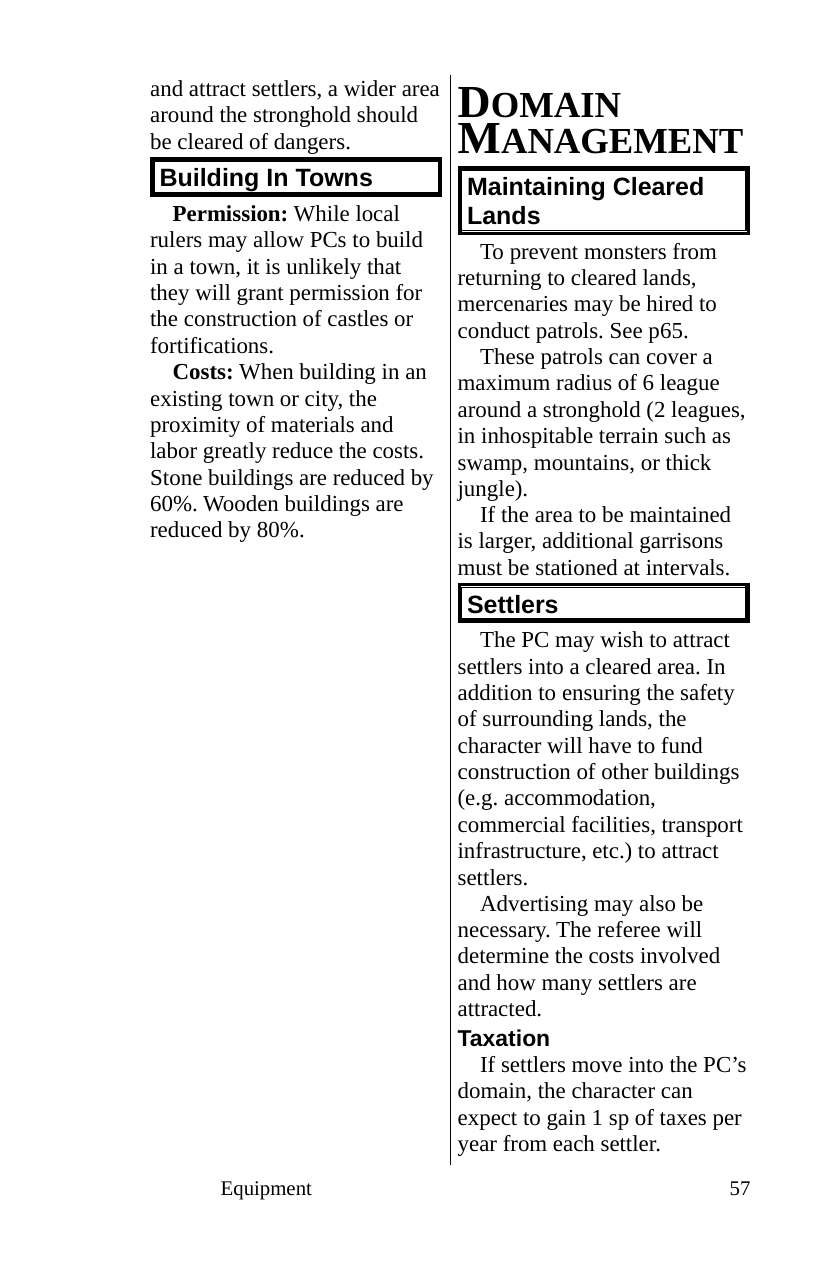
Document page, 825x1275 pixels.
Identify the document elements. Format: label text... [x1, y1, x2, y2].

subtitle Taxation [457, 1025, 750, 1051]
text If the area to be maintained is larger, additional garrisons must be stationed at intervals. [457, 501, 750, 580]
subtitle Building in Towns [155, 162, 438, 192]
text Costs: When building in an existing town or city, the proximity of materials and labor greatly reduce the costs. Stone buildings are reduced by 60%. Wooden buildings are reduced by 80%. [150, 358, 442, 543]
text The PC may wish to attract settlers into a cleared area. In addition to ensuring the safety of surrounding lands, the character will have to fund construction of other buildings (e.g. accommodation, commercial facilities, transport infrastructure, etc.) to attract settlers. [457, 626, 750, 890]
text Permission: While local rulers may allow PCs to build in a town, it is unlikely that they will grant permission for the construction of castles or fortifications. [150, 200, 442, 358]
subtitle Maintaining Cleared Lands [462, 171, 745, 230]
text To prevent monsters from returning to cleared lands, mercenaries may be hired to conduct patrols. See p14. [457, 238, 750, 343]
subtitle Settlers [462, 588, 745, 618]
text Advertising may also be necessary. The referee will determine the costs involved and how many settlers are attracted. [457, 890, 750, 1022]
text If settlers move into the PC’s domain, the character can expect to gain 1 sp of taxes per year from each settler. [457, 1051, 750, 1156]
text These patrols can cover a maximum radius of 6 league around a stronghold (2 leagues, in inhospitable terrain such as swamp, mountains, or thick jungle). [457, 343, 750, 501]
subtitle Domain Management [457, 87, 750, 163]
list and attract settlers, a wider area around the stronghold should be cleared of dangers. [150, 75, 442, 154]
